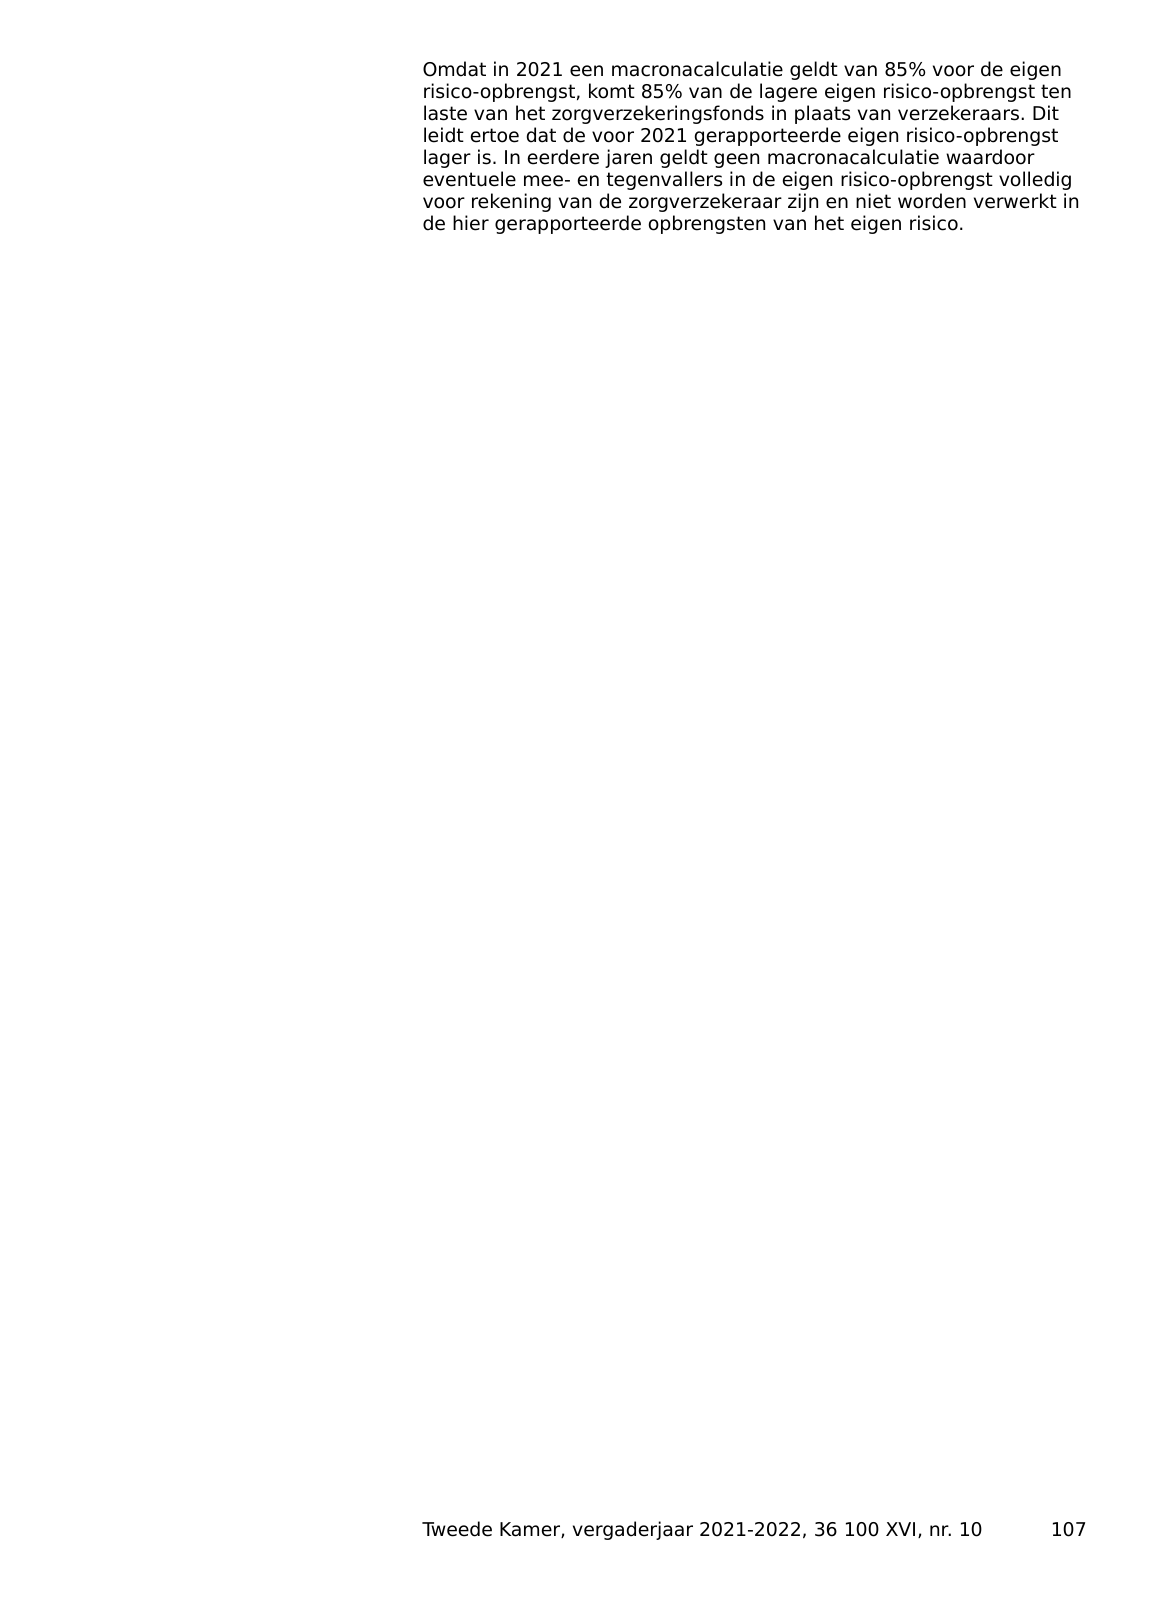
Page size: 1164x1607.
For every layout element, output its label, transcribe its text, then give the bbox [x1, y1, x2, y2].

text Omdat in 2021 een macronacalculatie geldt van 85% voor de eigen risico-opbrengst, komt 85% van de lagere eigen risico-opbrengst ten laste van het zorgverzekeringsfonds in plaats van verzekeraars. Dit leidt ertoe dat de voor 2021 gerapporteerde eigen risico-opbrengst lager is. In eerdere jaren geldt geen macronacalculatie waardoor eventuele mee- en tegenvallers in de eigen risico-opbrengst volledig voor rekening van de zorgverzekeraar zijn en niet worden verwerkt in de hier gerapporteerde opbrengsten van het eigen risico. [422, 59, 1087, 235]
